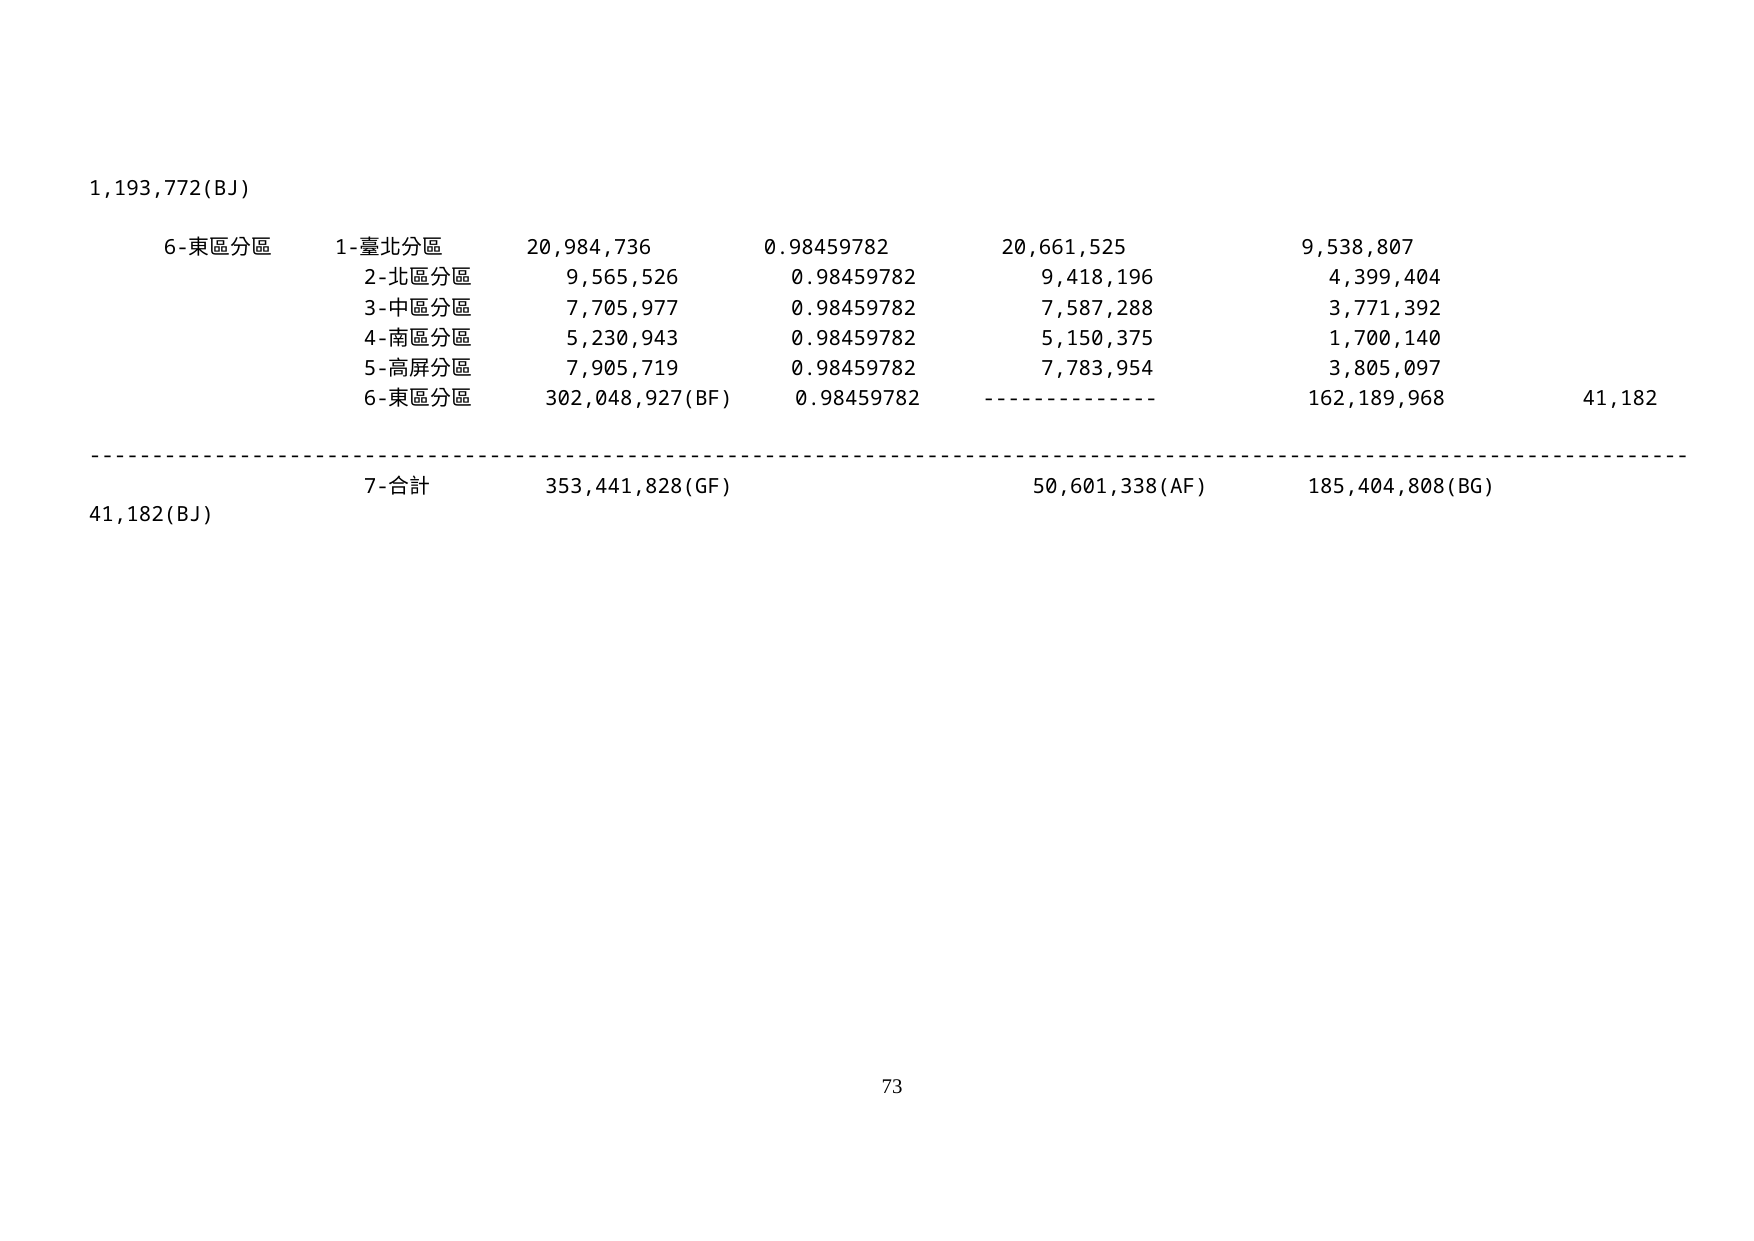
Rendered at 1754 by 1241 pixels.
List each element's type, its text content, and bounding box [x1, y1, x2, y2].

text 2-北區分區 9,565,526 0.98459782 9,418,196 4,399,404 [89, 260, 1695, 291]
text 6-東區分區 302,048,927(BF) 0.98459782 -------------- 162,189,968 41,182 [89, 382, 1695, 412]
text 3-中區分區 7,705,977 0.98459782 7,587,288 3,771,392 [89, 291, 1695, 321]
text -------------------------------------------------------------------------------------------------------------------------------- [89, 412, 1695, 469]
text 5-高屏分區 7,905,719 0.98459782 7,783,954 3,805,097 [89, 351, 1695, 382]
text 6-東區分區 1-臺北分區 20,984,736 0.98459782 20,661,525 9,538,807 [89, 230, 1695, 260]
text 1,193,772(BJ) [89, 173, 1695, 202]
text 4-南區分區 5,230,943 0.98459782 5,150,375 1,700,140 [89, 321, 1695, 351]
text 7-合計 353,441,828(GF) 50,601,338(AF) 185,404,808(BG) 41,182(BJ) [89, 469, 1695, 528]
